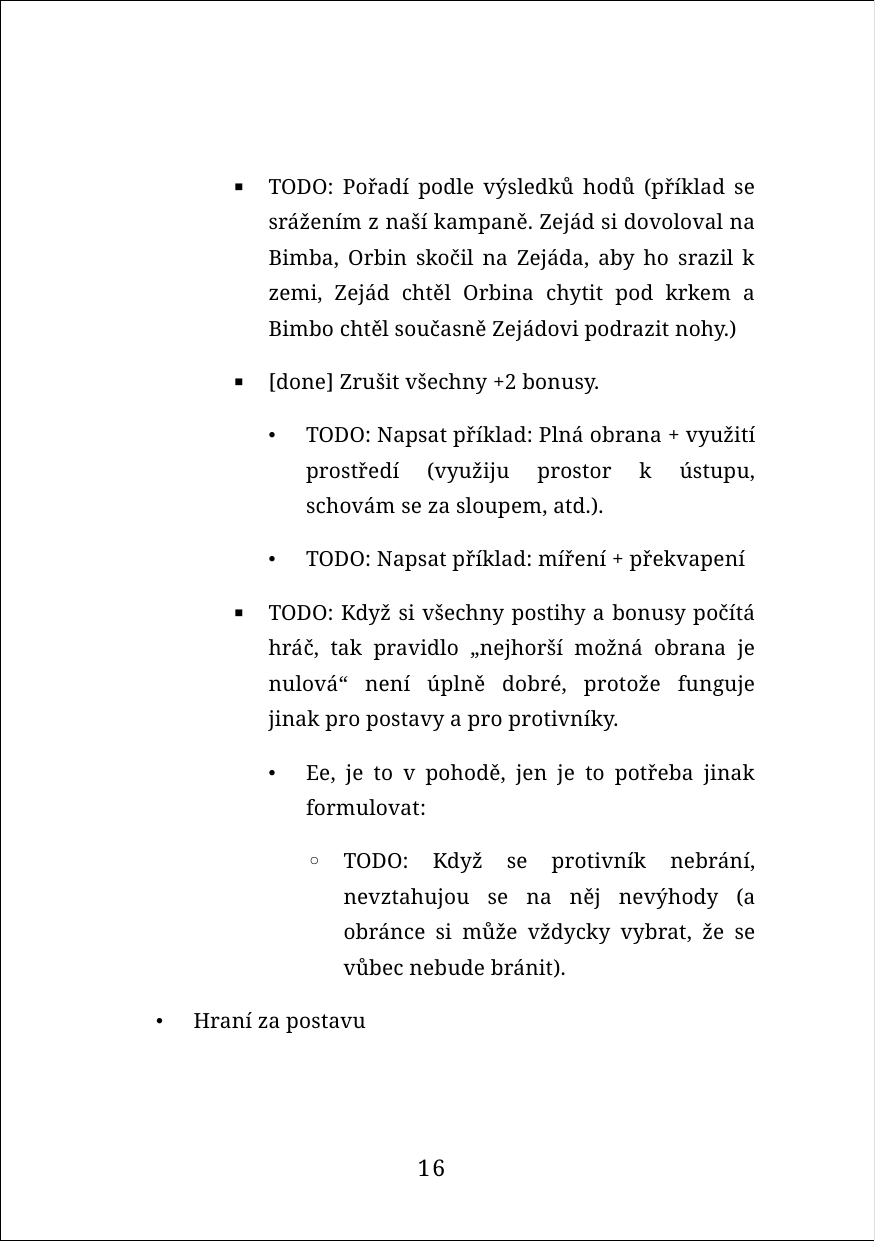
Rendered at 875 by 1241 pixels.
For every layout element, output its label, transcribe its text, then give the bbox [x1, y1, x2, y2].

list TODO: Když si všechny postihy a bonusy počítá hráč, tak pravidlo „nejhorší možná obrana je nulová“ není úplně dobré, protože funguje jinak pro postavy a pro protivníky. [231, 598, 756, 733]
list TODO: Pořadí podle výsledků hodů (příklad se srážením z naší kampaně. Zejád si dovoloval na Bimba, Orbin skočil na Zejáda, aby ho srazil k zemi, Zejád chtěl Orbina chytit pod krkem a Bimbo chtěl současně Zejádovi podrazit nohy.) [231, 172, 756, 342]
list [done] Zrušit všechny +2 bonusy. [231, 367, 756, 396]
list TODO: Napsat příklad: Plná obrana + využití prostředí (využiju prostor k ústupu, schovám se za sloupem, atd.). [268, 420, 756, 520]
list Ee, je to v pohodě, jen je to potřeba jinak formulovat: [268, 758, 756, 822]
list TODO: Když se protivník nebrání, nevztahujou se na něj nevýhody (a obránce si může vždycky vybrat, že se vůbec nebude bránit). [306, 846, 756, 981]
list TODO: Napsat příklad: míření + překvapení [268, 544, 756, 573]
list Hraní za postavu [156, 1006, 756, 1034]
